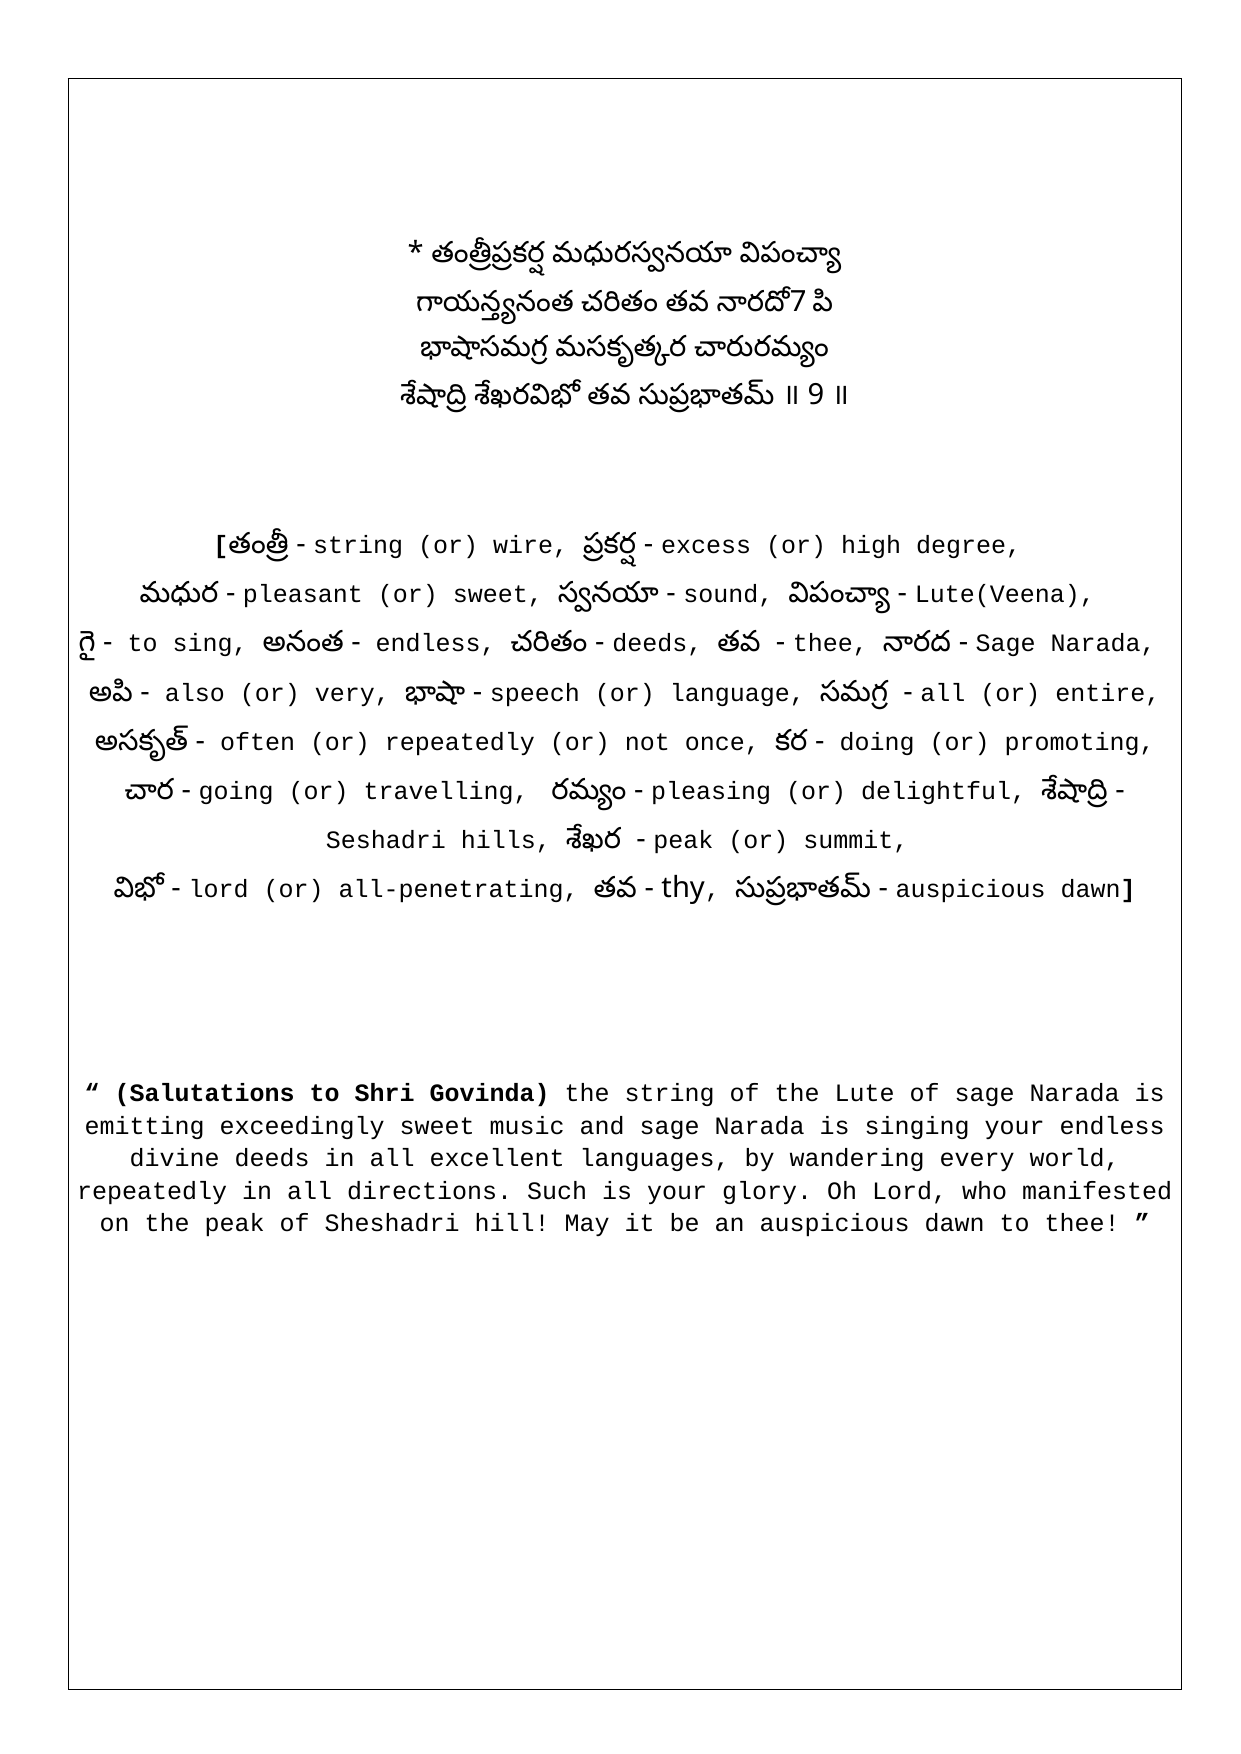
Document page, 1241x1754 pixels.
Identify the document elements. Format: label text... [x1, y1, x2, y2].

text అపి - also (or) very, భాషా - speech (or) language, సమగ్ర - all (or) entire, అసకృత్ - often (or) repeatedly (or) not once, కర - doing (or) promoting, చార - going (or) travelling, రమ్యం - pleasing (or) delightful, శేషాద్రి - Seshadri hills, శేఖర - peak (or) summit, [76, 670, 1172, 860]
text విభో - lord (or) all-penetrating, తవ - thy, సుప్రభాతమ్‌ - auspicious dawn] [76, 866, 1172, 909]
text [తంత్రీ - string (or) wire, ప్రకర్ష - excess (or) high degree, [76, 522, 1172, 565]
text * తంత్రీప్రకర్ష మధురస్వనయా విపంచ్యా [76, 231, 1172, 274]
text “ (Salutations to Shri Govinda) the string of the Lute of sage Narada is emitting exceedingly sweet music and sage Narada is singing your endless divine deeds in all excellent languages, by wandering every world, repeatedly in all directions. Such is your glory. Oh Lord, who manifested on the peak of Sheshadri hill! May it be an auspicious dawn to thee! ” [76, 1081, 1172, 1239]
text గాయన్త్యనంత చరితం తవ నారదో7పి [76, 280, 1172, 323]
text గై - to sing, అనంత - endless, చరితం - deeds, తవ - thee, నారద - Sage Narada, [76, 621, 1172, 664]
text భాషాసమగ్ర మసకృత్కర చారురమ్యం [76, 330, 1172, 368]
text మధుర - pleasant (or) sweet, స్వనయా - sound, విపంచ్యా - Lute(Veena), [76, 571, 1172, 614]
text శేషాద్రి శేఖరవిభో తవ సుప్రభాతమ్‌ ॥ 9 ॥ [76, 373, 1172, 416]
